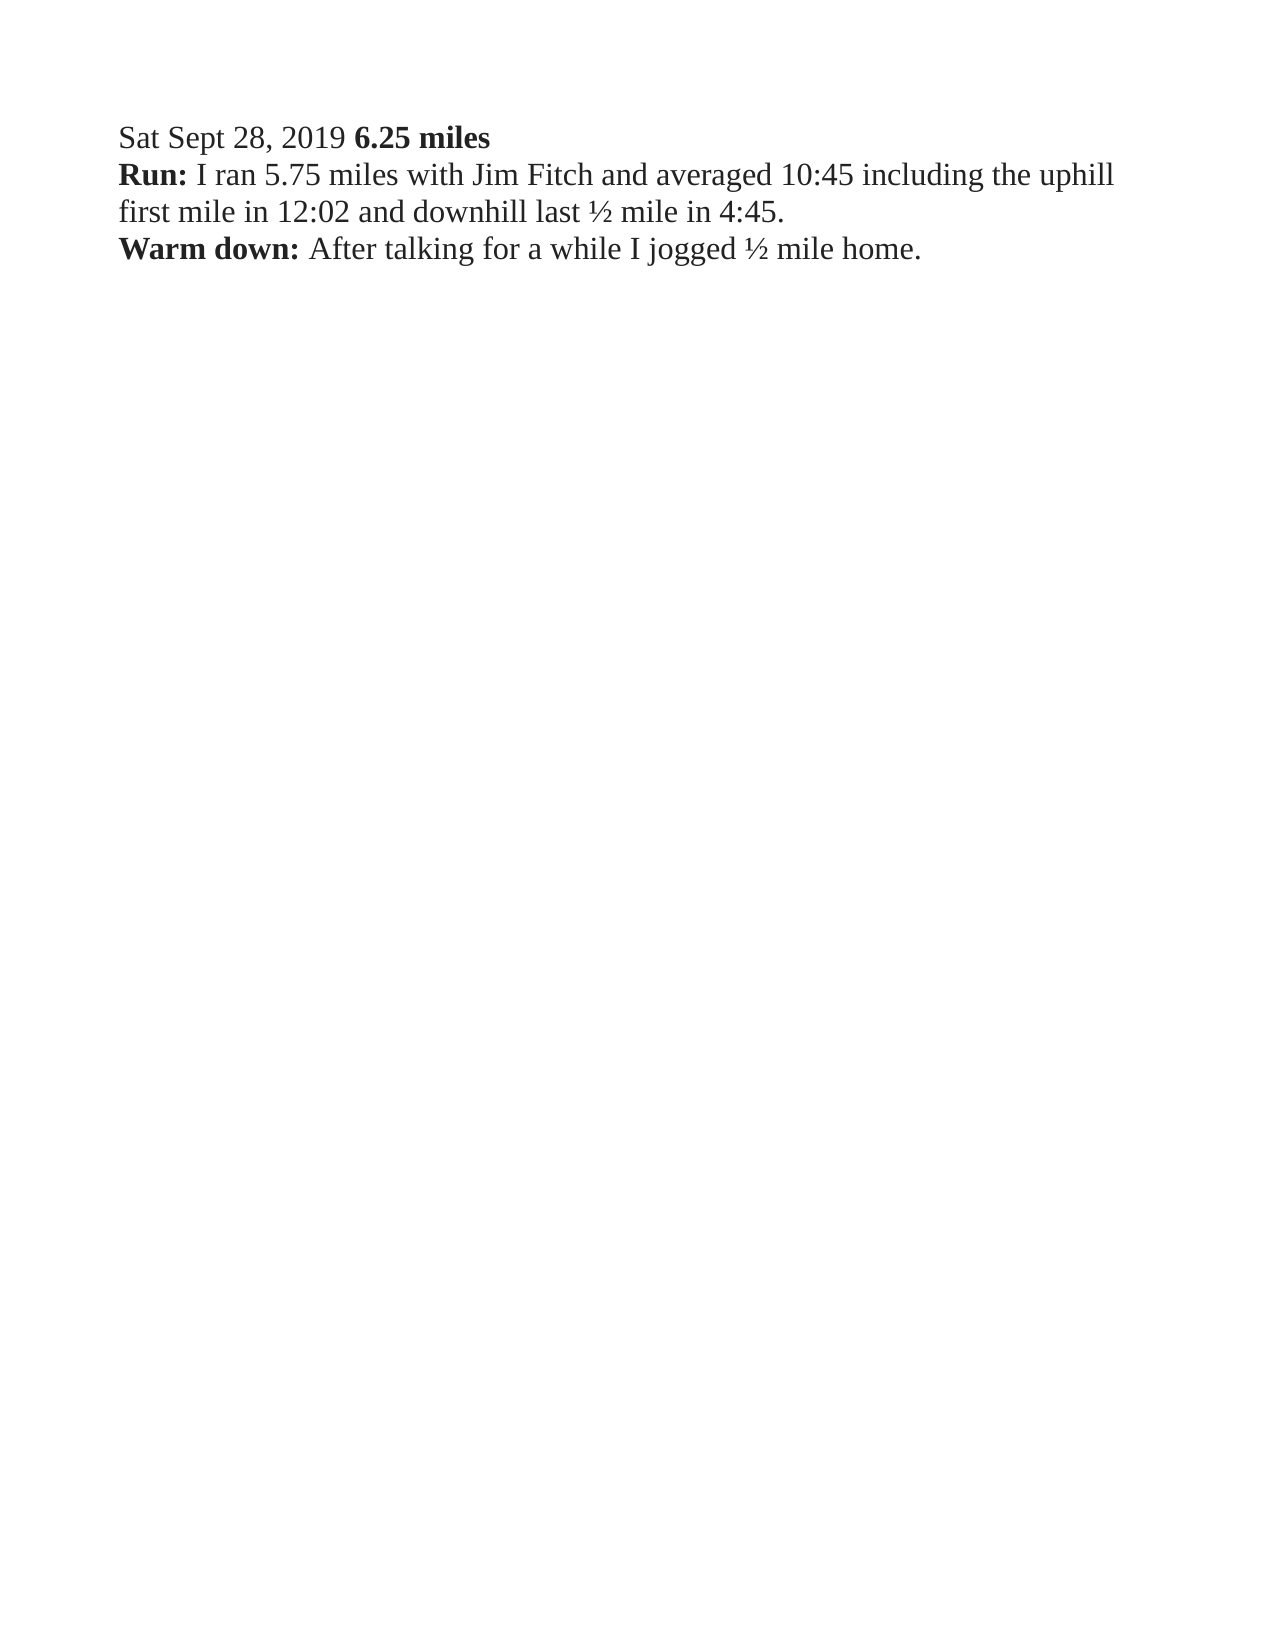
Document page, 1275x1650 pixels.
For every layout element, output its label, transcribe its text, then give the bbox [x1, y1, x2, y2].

text Run: I ran 5.75 miles with Jim Fitch and averaged 10:45 including the uphill first mile in 12:02 and downhill last ½ mile in 4:45. [118, 155, 1161, 229]
text Sat Sept 28, 2019 6.25 miles [118, 118, 1161, 155]
text Warm down: After talking for a while I jogged ½ mile home. [118, 229, 1161, 266]
